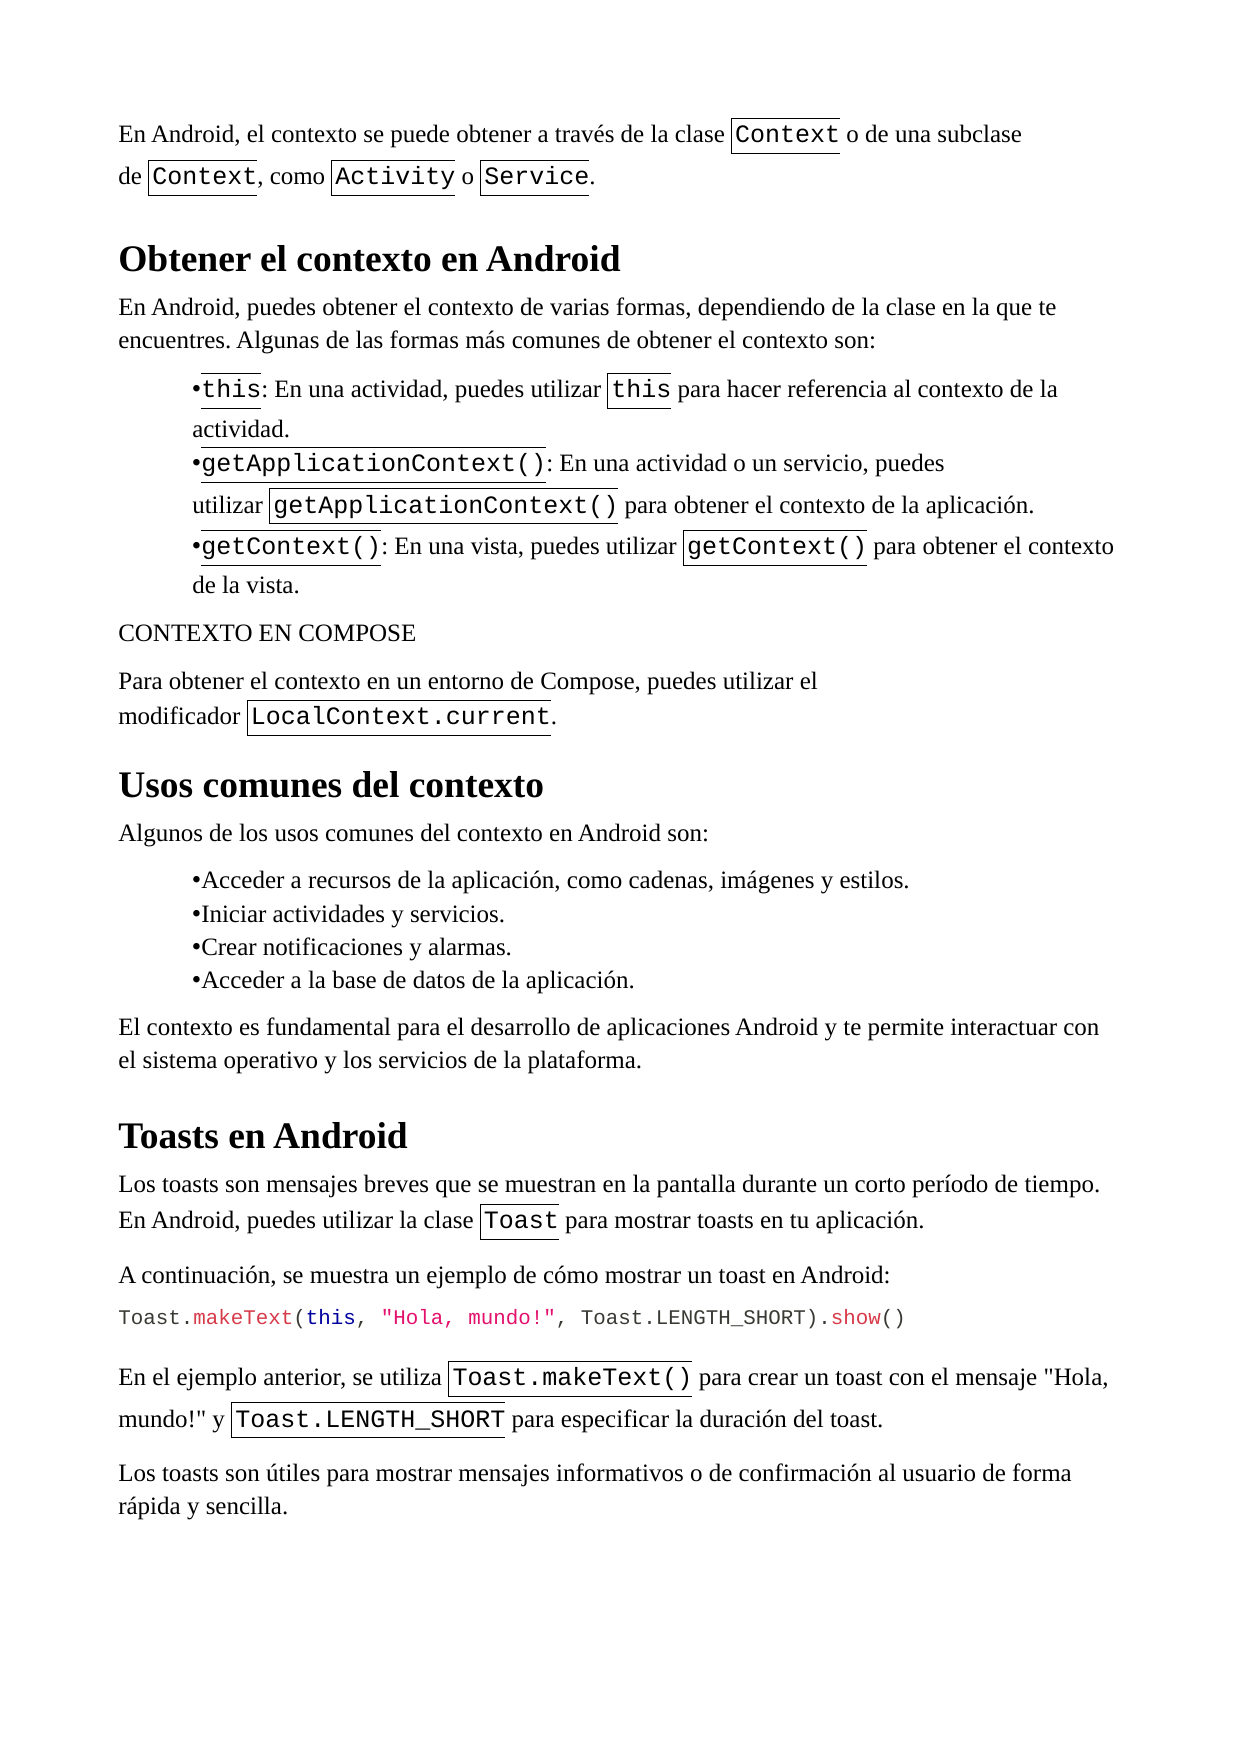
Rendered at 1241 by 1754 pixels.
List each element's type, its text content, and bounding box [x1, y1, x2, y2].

text En el ejemplo anterior, se utiliza Toast.makeText() para crear un toast con el mensaje "Hola, mundo!" y Toast.LENGTH_SHORT para especificar la duración del toast. [118, 1361, 1122, 1438]
text Contexto en Compose [118, 618, 1122, 647]
text Toast.makeText(this, "Hola, mundo!", Toast.LENGTH_SHORT).show() [118, 1307, 1122, 1331]
text Los toasts son útiles para mostrar mensajes informativos o de confirmación al usuario de forma rápida y sencilla. [118, 1458, 1122, 1520]
list getApplicationContext(): En una actividad o un servicio, puedes utilizar getApplicationContext() para obtener el contexto de la aplicación. [118, 447, 1122, 524]
list Acceder a la base de datos de la aplicación. [118, 965, 1122, 993]
list this: En una actividad, puedes utilizar this para hacer referencia al contexto de la actividad. [118, 373, 1122, 442]
text A continuación, se muestra un ejemplo de cómo mostrar un toast en Android: [118, 1260, 1122, 1288]
list Crear notificaciones y alarmas. [118, 932, 1122, 960]
text Para obtener el contexto en un entorno de Compose, puedes utilizar el modificador LocalContext.current. [118, 666, 1122, 736]
subtitle Obtener el contexto en Android​ [118, 237, 1122, 280]
text El contexto es fundamental para el desarrollo de aplicaciones Android y te permite interactuar con el sistema operativo y los servicios de la plataforma. [118, 1012, 1122, 1074]
list Acceder a recursos de la aplicación, como cadenas, imágenes y estilos. [118, 866, 1122, 894]
list Iniciar actividades y servicios. [118, 899, 1122, 927]
subtitle Toasts en Android​ [118, 1114, 1122, 1157]
list getContext(): En una vista, puedes utilizar getContext() para obtener el contexto de la vista. [118, 530, 1122, 599]
text Los toasts son mensajes breves que se muestran en la pantalla durante un corto período de tiempo. En Android, puedes utilizar la clase Toast para mostrar toasts en tu aplicación. [118, 1169, 1122, 1240]
text En Android, puedes obtener el contexto de varias formas, dependiendo de la clase en la que te encuentres. Algunas de las formas más comunes de obtener el contexto son: [118, 292, 1122, 354]
text En Android, el contexto se puede obtener a través de la clase Context o de una subclase de Context, como Activity o Service. [118, 118, 1122, 196]
subtitle Usos comunes del contexto​ [118, 762, 1122, 806]
text Algunos de los usos comunes del contexto en Android son: [118, 818, 1122, 847]
